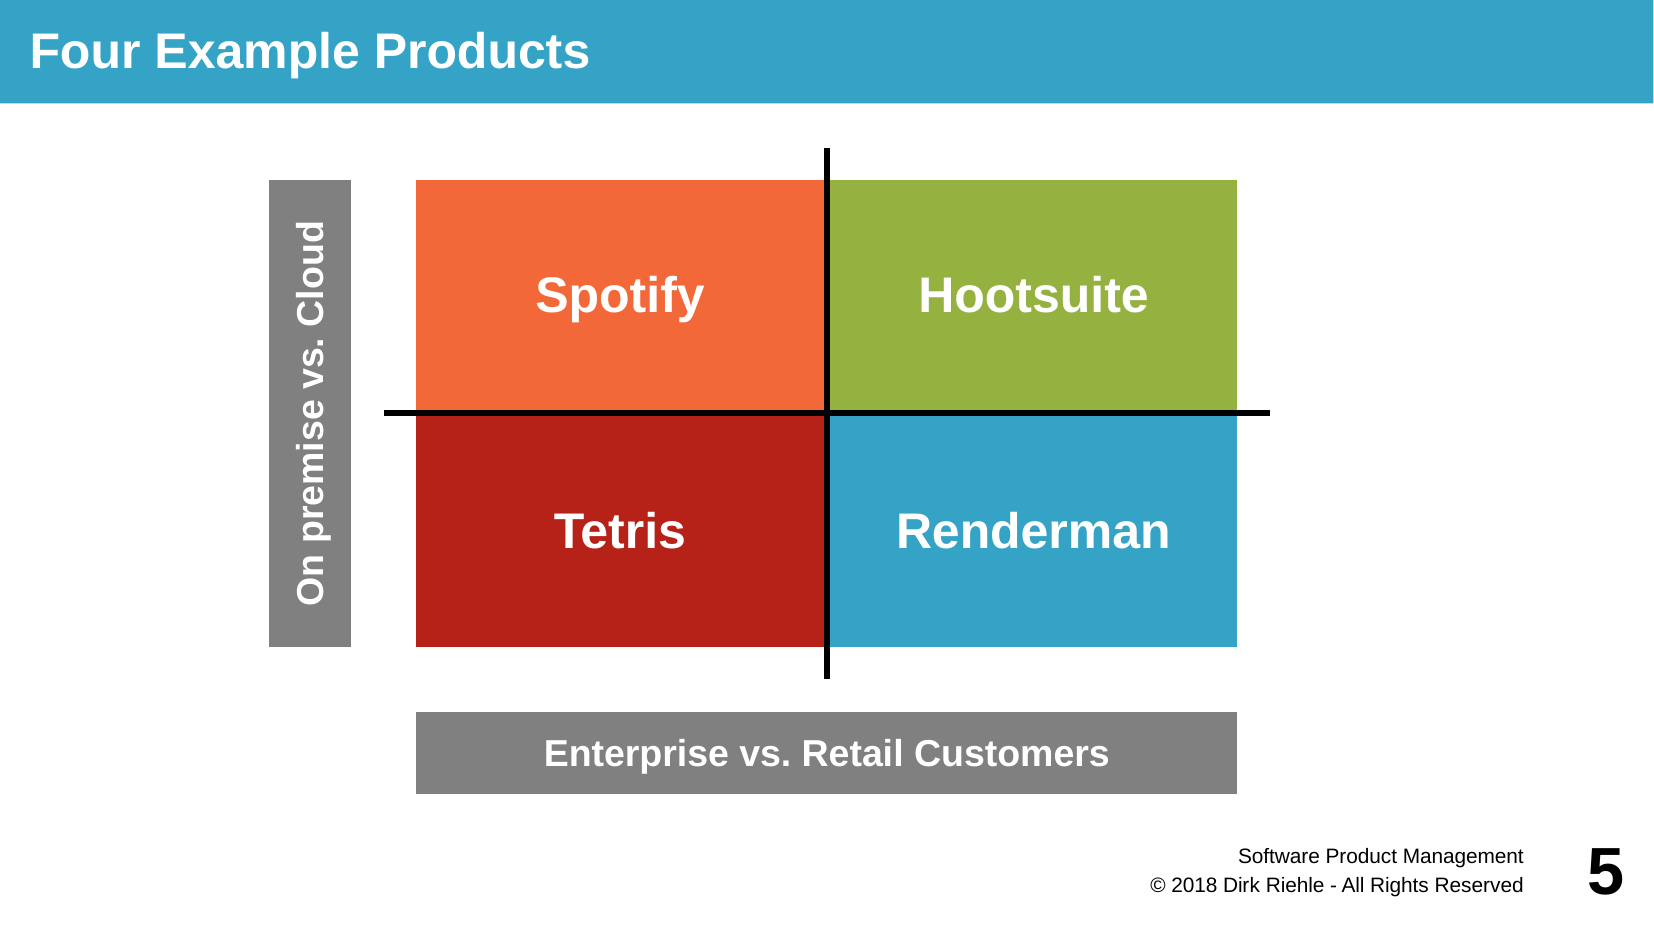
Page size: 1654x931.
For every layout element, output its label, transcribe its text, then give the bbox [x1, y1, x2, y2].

text_box Spotify [413, 177, 824, 410]
text_box Hootsuite [830, 177, 1241, 410]
text_box Tetris [413, 416, 824, 650]
text_box On premise vs. Cloud [265, 177, 355, 650]
text_box Renderman [830, 416, 1241, 650]
text_box Enterprise vs. Retail Customers [413, 708, 1241, 798]
title Four Example Products [0, 0, 1654, 104]
